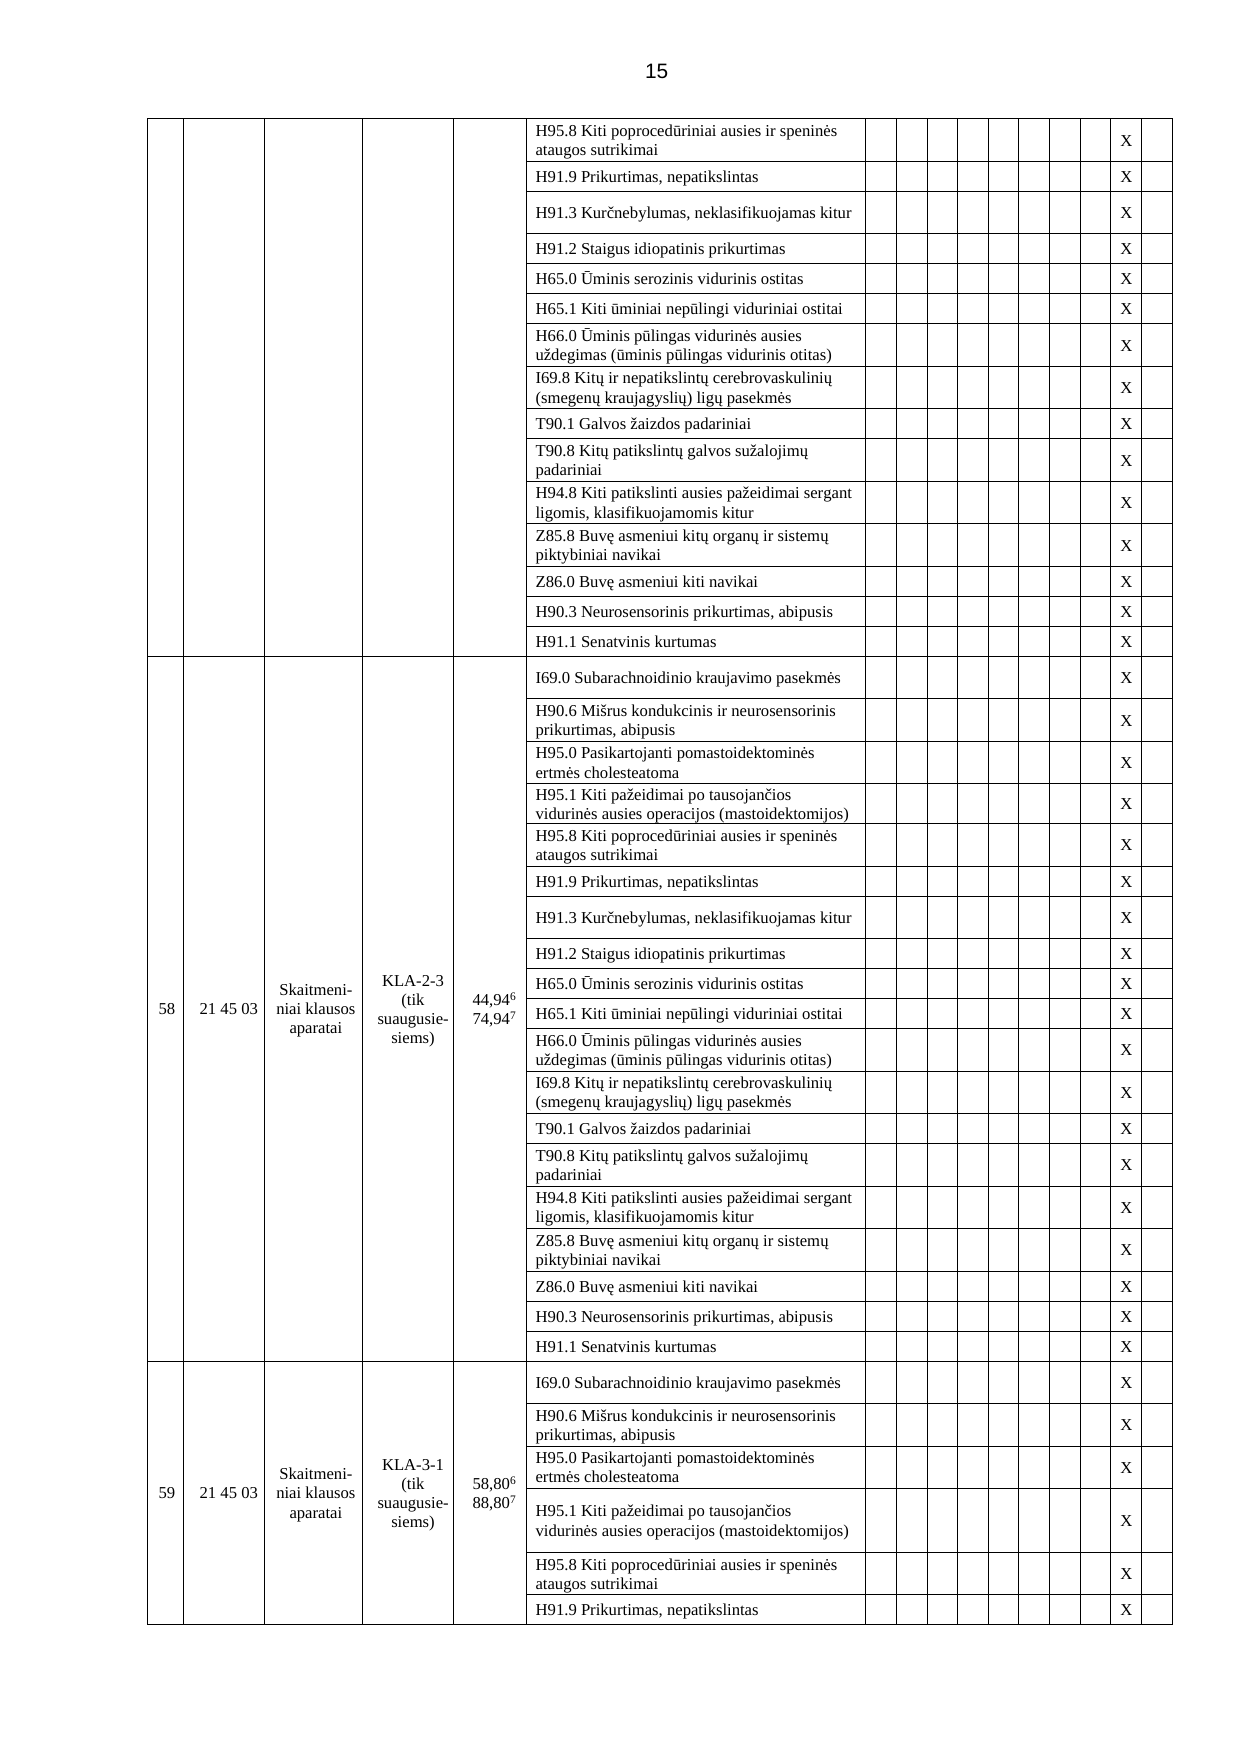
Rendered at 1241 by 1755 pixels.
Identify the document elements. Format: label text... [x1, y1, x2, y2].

table_cell [958, 1404, 988, 1446]
table_cell [928, 1404, 957, 1446]
table_cell [928, 1553, 957, 1594]
table_cell [1173, 656, 1177, 698]
table_cell [1173, 438, 1177, 481]
table_cell [928, 1332, 957, 1361]
table_cell I69.0 Subarachnoidinio kraujavimo pasekmės [527, 1362, 865, 1403]
table_cell [928, 524, 957, 566]
table_cell [897, 192, 927, 233]
table_cell [897, 939, 927, 968]
table_cell [897, 1362, 927, 1403]
table_cell I69.8 Kitų ir nepatikslintų cerebrovaskulinių (smegenų kraujagyslių) ligų pasekmės [527, 1072, 865, 1113]
table_cell [897, 1302, 927, 1331]
table_cell H91.9 Prikurtimas, nepatikslintas [527, 1595, 865, 1624]
table_cell [958, 324, 988, 366]
table_cell [1050, 1404, 1080, 1446]
table_cell [1142, 409, 1172, 438]
table_cell H65.0 Ūminis serozinis vidurinis ostitas [527, 264, 865, 293]
table_cell [1142, 524, 1172, 566]
table_cell [1019, 597, 1049, 626]
table_cell X [1111, 264, 1141, 293]
table_cell [897, 657, 927, 698]
table_cell X [1111, 1362, 1141, 1403]
table_cell [958, 1595, 988, 1624]
table_cell [897, 1114, 927, 1143]
table_cell [897, 1447, 927, 1488]
table_cell [1019, 784, 1049, 823]
table_cell [1081, 1302, 1110, 1331]
table_cell [928, 1072, 957, 1113]
table_cell [1081, 1489, 1110, 1552]
table_cell [928, 1144, 957, 1186]
table_cell X [1111, 324, 1141, 366]
table_cell [1019, 439, 1049, 481]
table_cell [1081, 1332, 1110, 1361]
table_cell [897, 1595, 927, 1624]
table_cell [1019, 897, 1049, 938]
table_cell [866, 742, 896, 783]
table_cell [1050, 567, 1080, 596]
table_cell T90.8 Kitų patikslintų galvos sužalojimų padariniai [527, 1144, 865, 1186]
table_cell [1173, 783, 1177, 823]
table_cell [928, 824, 957, 866]
table_cell [928, 1362, 957, 1403]
table_cell [1173, 626, 1177, 656]
table_cell [897, 439, 927, 481]
table_cell [1081, 657, 1110, 698]
table_cell [1050, 409, 1080, 438]
table_cell [958, 1302, 988, 1331]
table_cell [1081, 897, 1110, 938]
table_cell [1050, 324, 1080, 366]
table_cell [1142, 482, 1172, 523]
table_cell [897, 784, 927, 823]
table_cell [958, 999, 988, 1028]
table_cell [1142, 742, 1172, 783]
table_cell [897, 867, 927, 896]
table_cell [1050, 1553, 1080, 1594]
table_cell [958, 234, 988, 263]
table_cell [1173, 741, 1177, 783]
table_cell [958, 627, 988, 656]
table_cell [928, 1029, 957, 1071]
table_cell [1050, 969, 1080, 998]
table_cell H91.2 Staigus idiopatinis prikurtimas [527, 939, 865, 968]
table_cell [1050, 1595, 1080, 1624]
table_cell H95.1 Kiti pažeidimai po tausojančios vidurinės ausies operacijos (mastoidektomijos) [527, 784, 865, 823]
table_cell [1142, 1362, 1172, 1403]
table_cell [958, 939, 988, 968]
table_cell Skaitmeni- niai klausos aparatai [265, 1362, 362, 1624]
table_cell T90.1 Galvos žaizdos padariniai [527, 409, 865, 438]
table_cell H90.6 Mišrus kondukcinis ir neurosensorinis prikurtimas, abipusis [527, 699, 865, 741]
table_cell I69.0 Subarachnoidinio kraujavimo pasekmės [527, 657, 865, 698]
table_cell [866, 367, 896, 408]
table_cell [1177, 481, 1182, 523]
table_cell X [1111, 1447, 1141, 1488]
table_cell [928, 897, 957, 938]
table_cell [1019, 1595, 1049, 1624]
table_cell [1081, 294, 1110, 323]
table_cell [897, 367, 927, 408]
table_cell [958, 1553, 988, 1594]
table_cell [1142, 897, 1172, 938]
table_cell [958, 1187, 988, 1228]
table_cell [1081, 1144, 1110, 1186]
table_cell [1142, 939, 1172, 968]
table_cell H65.1 Kiti ūminiai nepūlingi viduriniai ostitai [527, 999, 865, 1028]
table_cell [989, 1029, 1018, 1071]
table_cell [897, 294, 927, 323]
table_cell [897, 567, 927, 596]
table_cell 59 [148, 1362, 183, 1624]
table_cell [1173, 998, 1177, 1028]
table_cell [1050, 1187, 1080, 1228]
table_cell X [1111, 897, 1141, 938]
table_cell [1173, 596, 1177, 626]
table_cell H90.3 Neurosensorinis prikurtimas, abipusis [527, 1302, 865, 1331]
table_cell 58,806 88,807 [454, 1362, 526, 1624]
table_cell [958, 482, 988, 523]
table_cell [1019, 264, 1049, 293]
table_cell X [1111, 1114, 1141, 1143]
table_cell [928, 439, 957, 481]
table_cell X [1111, 234, 1141, 263]
table_cell [1142, 439, 1172, 481]
table_cell [958, 867, 988, 896]
table_cell [1050, 1229, 1080, 1271]
table_cell [1173, 1552, 1177, 1594]
table_cell [1081, 119, 1110, 161]
table_cell [1050, 482, 1080, 523]
table_cell [989, 1072, 1018, 1113]
table_cell [1177, 1488, 1182, 1552]
table_cell [1142, 824, 1172, 866]
table_cell [148, 119, 183, 656]
table_cell [1050, 897, 1080, 938]
table_cell [1177, 1301, 1182, 1331]
table_cell [1019, 409, 1049, 438]
table_cell [1019, 1362, 1049, 1403]
table_cell H95.8 Kiti poprocedūriniai ausies ir speninės ataugos sutrikimai [527, 824, 865, 866]
table_cell X [1111, 1144, 1141, 1186]
table_cell [1177, 1186, 1182, 1228]
table_cell [1081, 324, 1110, 366]
table_cell [1050, 824, 1080, 866]
table_cell [958, 524, 988, 566]
table_cell [1081, 1447, 1110, 1488]
table_cell [897, 1029, 927, 1071]
table_cell [1142, 119, 1172, 161]
table_cell [866, 969, 896, 998]
table_cell [1050, 784, 1080, 823]
table_cell 44,946 74,947 [454, 657, 526, 1361]
table_cell X [1111, 1072, 1141, 1113]
table_cell [1019, 1447, 1049, 1488]
table_cell X [1111, 657, 1141, 698]
table_cell [866, 482, 896, 523]
table_cell X [1111, 939, 1141, 968]
table_cell H91.9 Prikurtimas, nepatikslintas [527, 867, 865, 896]
table_cell [989, 824, 1018, 866]
table_cell X [1111, 1029, 1141, 1071]
table_cell [1050, 439, 1080, 481]
table_cell [958, 1332, 988, 1361]
table_cell [989, 784, 1018, 823]
table_cell [989, 1447, 1018, 1488]
table_cell [866, 784, 896, 823]
table_cell [1142, 192, 1172, 233]
table_cell [1081, 999, 1110, 1028]
table_cell [1019, 1404, 1049, 1446]
table_cell X [1111, 969, 1141, 998]
table_cell X [1111, 1187, 1141, 1228]
table_cell [958, 897, 988, 938]
table_cell 58 [148, 657, 183, 1361]
table_cell [989, 264, 1018, 293]
table_cell [928, 867, 957, 896]
table_cell [958, 567, 988, 596]
table_cell H91.3 Kurčnebylumas, neklasifikuojamas kitur [527, 192, 865, 233]
table_cell [1173, 1594, 1177, 1624]
table_cell [1050, 1114, 1080, 1143]
table_cell [928, 627, 957, 656]
table_cell [1173, 1403, 1177, 1446]
table_cell [1177, 741, 1182, 783]
table_cell [866, 1144, 896, 1186]
table_cell [1050, 1332, 1080, 1361]
table_cell [1019, 1187, 1049, 1228]
table_cell [989, 999, 1018, 1028]
table_cell [1142, 1114, 1172, 1143]
table_cell [989, 1595, 1018, 1624]
table_cell [989, 1272, 1018, 1301]
table_cell [1050, 1272, 1080, 1301]
table_cell [897, 627, 927, 656]
table_cell 21 45 03 [184, 657, 264, 1361]
table_cell [958, 699, 988, 741]
table_cell [897, 119, 927, 161]
table_cell [928, 969, 957, 998]
table_cell [1177, 823, 1182, 866]
table_cell [184, 119, 264, 656]
table_cell [897, 482, 927, 523]
table_cell [989, 524, 1018, 566]
table_cell [928, 1447, 957, 1488]
table_cell [1177, 233, 1182, 263]
table_cell H91.1 Senatvinis kurtumas [527, 1332, 865, 1361]
table_cell [1173, 1228, 1177, 1271]
table_cell [897, 1489, 927, 1552]
table_cell [1081, 264, 1110, 293]
table_cell [928, 1302, 957, 1331]
table_cell [866, 897, 896, 938]
table_cell T90.8 Kitų patikslintų galvos sužalojimų padariniai [527, 439, 865, 481]
table_cell [1081, 969, 1110, 998]
table_cell [1081, 1229, 1110, 1271]
table_cell [989, 324, 1018, 366]
table_cell [989, 439, 1018, 481]
table_cell [989, 699, 1018, 741]
table_cell [1173, 698, 1177, 741]
table_cell [1050, 742, 1080, 783]
table_cell [928, 1187, 957, 1228]
table_cell [958, 192, 988, 233]
table_cell X [1111, 867, 1141, 896]
table_cell [1173, 523, 1177, 566]
table_cell [897, 1332, 927, 1361]
table_cell [1177, 1228, 1182, 1271]
table_cell [1081, 234, 1110, 263]
table_cell [1142, 1404, 1172, 1446]
table_cell [928, 192, 957, 233]
table_cell [1050, 1489, 1080, 1552]
table_cell [1019, 1144, 1049, 1186]
table_cell [1173, 161, 1177, 191]
table_cell H91.1 Senatvinis kurtumas [527, 627, 865, 656]
table_cell [1142, 1302, 1172, 1331]
table_cell [454, 119, 526, 656]
table_cell [958, 1144, 988, 1186]
table_cell [866, 1302, 896, 1331]
table_cell [928, 742, 957, 783]
table_cell [989, 1332, 1018, 1361]
table_cell [1081, 1187, 1110, 1228]
table_cell [1173, 1301, 1177, 1331]
table_cell [1177, 1028, 1182, 1071]
table_cell [958, 1489, 988, 1552]
table_cell [928, 1489, 957, 1552]
table_cell Z85.8 Buvę asmeniui kitų organų ir sistemų piktybiniai navikai [527, 524, 865, 566]
table_cell [1050, 524, 1080, 566]
table_cell [1177, 323, 1182, 366]
table_cell [1050, 867, 1080, 896]
table_cell [897, 524, 927, 566]
table_cell [265, 119, 362, 656]
table_cell [1177, 1552, 1182, 1594]
table_cell X [1111, 524, 1141, 566]
table_cell [1019, 234, 1049, 263]
table_cell [866, 294, 896, 323]
table_cell H90.6 Mišrus kondukcinis ir neurosensorinis prikurtimas, abipusis [527, 1404, 865, 1446]
table_cell [1081, 1553, 1110, 1594]
table_cell [1019, 1332, 1049, 1361]
table_cell [1177, 1113, 1182, 1143]
table_cell [1050, 939, 1080, 968]
table_cell [1050, 1029, 1080, 1071]
table_cell [989, 234, 1018, 263]
table_cell [1177, 438, 1182, 481]
table_cell X [1111, 1332, 1141, 1361]
table_cell [1173, 481, 1177, 523]
table_cell [1081, 939, 1110, 968]
table_cell [989, 1229, 1018, 1271]
table_cell [989, 162, 1018, 191]
table_cell H95.8 Kiti poprocedūriniai ausies ir speninės ataugos sutrikimai [527, 1553, 865, 1594]
table_cell [1019, 1229, 1049, 1271]
table_cell [1081, 627, 1110, 656]
table_cell [897, 324, 927, 366]
table_cell [928, 367, 957, 408]
table_cell KLA-3-1 (tik suaugusie-siems) [363, 1362, 453, 1624]
table_cell H91.2 Staigus idiopatinis prikurtimas [527, 234, 865, 263]
table_cell [1019, 742, 1049, 783]
table_cell [958, 367, 988, 408]
table_cell X [1111, 192, 1141, 233]
table_cell [1177, 191, 1182, 233]
table_cell X [1111, 742, 1141, 783]
table_cell [1142, 1144, 1172, 1186]
table_cell [897, 699, 927, 741]
table_cell [866, 324, 896, 366]
table_cell [866, 567, 896, 596]
table_cell [928, 1114, 957, 1143]
table_cell [1019, 1302, 1049, 1331]
table_cell [1142, 1447, 1172, 1488]
table_cell [897, 969, 927, 998]
table_cell [958, 1114, 988, 1143]
table_cell [958, 162, 988, 191]
table_cell [989, 294, 1018, 323]
table_cell [1173, 938, 1177, 968]
table_cell X [1111, 784, 1141, 823]
table_cell [866, 1072, 896, 1113]
table_cell [866, 409, 896, 438]
table_cell [1081, 824, 1110, 866]
table_cell [1081, 524, 1110, 566]
table_cell [866, 264, 896, 293]
table_cell [1173, 293, 1177, 323]
table_cell [1019, 1489, 1049, 1552]
table_cell [958, 657, 988, 698]
table_cell [989, 939, 1018, 968]
table_cell [928, 699, 957, 741]
table_cell [866, 939, 896, 968]
table_cell [1142, 324, 1172, 366]
table_cell [866, 1029, 896, 1071]
table_cell [1050, 1362, 1080, 1403]
table_cell [928, 482, 957, 523]
table_cell 21 45 03 [184, 1362, 264, 1624]
table_cell [866, 1553, 896, 1594]
table_cell [958, 784, 988, 823]
table_cell KLA-2-3 (tik suaugusie-siems) [363, 657, 453, 1361]
table_cell [1081, 1404, 1110, 1446]
table_cell [989, 657, 1018, 698]
table_cell [1019, 524, 1049, 566]
table_cell [1081, 742, 1110, 783]
table_cell [1177, 626, 1182, 656]
table_cell [1142, 294, 1172, 323]
table_cell [1177, 523, 1182, 566]
table_cell [928, 294, 957, 323]
table_cell [1173, 823, 1177, 866]
table_cell [928, 409, 957, 438]
table_cell [989, 742, 1018, 783]
table_cell [928, 119, 957, 161]
table_cell [897, 824, 927, 866]
table_cell [928, 162, 957, 191]
table_cell H95.8 Kiti poprocedūriniai ausies ir speninės ataugos sutrikimai [527, 119, 865, 161]
table_cell [958, 1272, 988, 1301]
table_cell H66.0 Ūminis pūlingas vidurinės ausies uždegimas (ūminis pūlingas vidurinis otitas) [527, 324, 865, 366]
table_cell [958, 824, 988, 866]
table_cell Z86.0 Buvę asmeniui kiti navikai [527, 1272, 865, 1301]
table_cell [989, 627, 1018, 656]
table_cell [958, 597, 988, 626]
table_cell Z85.8 Buvę asmeniui kitų organų ir sistemų piktybiniai navikai [527, 1229, 865, 1271]
table_cell [1142, 162, 1172, 191]
table_cell [1050, 234, 1080, 263]
table_cell [1173, 263, 1177, 293]
table_cell [1173, 191, 1177, 233]
table_cell [1019, 699, 1049, 741]
table_cell [866, 1272, 896, 1301]
table_cell [1081, 699, 1110, 741]
table_cell [1173, 566, 1177, 596]
table_cell [1142, 657, 1172, 698]
table_cell [1142, 1489, 1172, 1552]
table_cell [866, 119, 896, 161]
table_cell [866, 1595, 896, 1624]
table_cell [1019, 824, 1049, 866]
table_cell [928, 1595, 957, 1624]
table_cell [897, 1229, 927, 1271]
table_cell [958, 409, 988, 438]
table_cell [1173, 323, 1177, 366]
table_cell [1142, 264, 1172, 293]
table_cell [866, 824, 896, 866]
table_cell [1019, 567, 1049, 596]
table_cell [1173, 1446, 1177, 1488]
table_cell [1019, 867, 1049, 896]
table_cell [1142, 867, 1172, 896]
table_cell [1019, 1553, 1049, 1594]
table_cell [1050, 192, 1080, 233]
table_cell [1019, 482, 1049, 523]
table_cell [928, 264, 957, 293]
table_cell T90.1 Galvos žaizdos padariniai [527, 1114, 865, 1143]
table_cell [1142, 567, 1172, 596]
table_cell [1177, 938, 1182, 968]
table_cell [1142, 1029, 1172, 1071]
table_cell [1019, 367, 1049, 408]
table_cell X [1111, 367, 1141, 408]
table_cell [1019, 657, 1049, 698]
table_cell [1177, 783, 1182, 823]
table_cell [1019, 162, 1049, 191]
table_cell X [1111, 1553, 1141, 1594]
table_cell [989, 1553, 1018, 1594]
table_cell [1142, 234, 1172, 263]
table_cell [1177, 968, 1182, 998]
table_cell [1050, 119, 1080, 161]
table_cell [866, 1229, 896, 1271]
table_cell [1081, 439, 1110, 481]
table_cell H65.1 Kiti ūminiai nepūlingi viduriniai ostitai [527, 294, 865, 323]
table_cell [866, 524, 896, 566]
table_cell [928, 567, 957, 596]
table_cell [1177, 1594, 1182, 1624]
table_cell [928, 1229, 957, 1271]
table_cell [1081, 867, 1110, 896]
table_cell [989, 1187, 1018, 1228]
table_cell [1081, 367, 1110, 408]
table_cell [958, 1362, 988, 1403]
table_cell [897, 742, 927, 783]
table_cell [958, 264, 988, 293]
table_cell [989, 597, 1018, 626]
table_cell [989, 897, 1018, 938]
table_cell [897, 1404, 927, 1446]
table_cell [989, 409, 1018, 438]
table_cell [866, 657, 896, 698]
table_cell H94.8 Kiti patikslinti ausies pažeidimai sergant ligomis, klasifikuojamomis kitur [527, 482, 865, 523]
table_cell [866, 597, 896, 626]
table_cell [1081, 1029, 1110, 1071]
table_cell [1177, 263, 1182, 293]
table_cell [1177, 698, 1182, 741]
table_cell X [1111, 1489, 1141, 1552]
table_cell X [1111, 119, 1141, 161]
table_cell X [1111, 482, 1141, 523]
table_cell [958, 742, 988, 783]
table_cell [897, 1553, 927, 1594]
table_cell X [1111, 699, 1141, 741]
table_cell [1142, 1272, 1172, 1301]
table_cell [897, 597, 927, 626]
table_cell [866, 234, 896, 263]
table_cell [866, 1332, 896, 1361]
table_cell H90.3 Neurosensorinis prikurtimas, abipusis [527, 597, 865, 626]
table_cell [1081, 1072, 1110, 1113]
table_cell [989, 1404, 1018, 1446]
table_cell [958, 1029, 988, 1071]
table_cell [1173, 1488, 1177, 1552]
table_cell [989, 867, 1018, 896]
table_cell [1050, 264, 1080, 293]
table_cell [1050, 1144, 1080, 1186]
table_cell X [1111, 1229, 1141, 1271]
table_cell [989, 1144, 1018, 1186]
table_cell [1173, 366, 1177, 408]
table_cell [928, 784, 957, 823]
table_cell H91.9 Prikurtimas, nepatikslintas [527, 162, 865, 191]
table_cell [1081, 597, 1110, 626]
table_cell [1019, 324, 1049, 366]
table_cell [897, 1187, 927, 1228]
table_cell [1019, 1272, 1049, 1301]
table_cell [897, 409, 927, 438]
table_cell X [1111, 567, 1141, 596]
table_cell [989, 482, 1018, 523]
table_cell Z86.0 Buvę asmeniui kiti navikai [527, 567, 865, 596]
table_cell [866, 1489, 896, 1552]
table_cell H95.1 Kiti pažeidimai po tausojančios vidurinės ausies operacijos (mastoidektomijos) [527, 1489, 865, 1552]
table_cell [1177, 566, 1182, 596]
table_cell [866, 1404, 896, 1446]
table_cell [1173, 233, 1177, 263]
table_cell [1019, 1114, 1049, 1143]
table_cell [1177, 866, 1182, 896]
table_cell [1050, 294, 1080, 323]
table_cell [1177, 596, 1182, 626]
table_cell [1019, 1072, 1049, 1113]
table_cell [1081, 409, 1110, 438]
table_cell [1173, 866, 1177, 896]
table_cell [928, 999, 957, 1028]
table_cell [1177, 293, 1182, 323]
table_cell [1081, 162, 1110, 191]
table_cell [1142, 1332, 1172, 1361]
table_cell [1081, 192, 1110, 233]
table_cell [1173, 968, 1177, 998]
table_cell [989, 1489, 1018, 1552]
table_cell [866, 162, 896, 191]
table_cell [958, 969, 988, 998]
table_cell H95.0 Pasikartojanti pomastoidektominės ertmės cholesteatoma [527, 1447, 865, 1488]
table_cell [1173, 1143, 1177, 1186]
table_cell X [1111, 294, 1141, 323]
table_cell [897, 1144, 927, 1186]
table_cell [1050, 597, 1080, 626]
table_cell [1173, 1113, 1177, 1143]
table_cell [1177, 998, 1182, 1028]
table_cell [1142, 699, 1172, 741]
table_cell [866, 699, 896, 741]
table_cell [1142, 999, 1172, 1028]
table_cell [866, 999, 896, 1028]
table_cell [866, 1114, 896, 1143]
table_cell [1173, 1331, 1177, 1361]
table_cell [1019, 969, 1049, 998]
table_cell [1177, 1403, 1182, 1446]
table_cell [1050, 1302, 1080, 1331]
table_cell [1019, 119, 1049, 161]
table_cell [1142, 1187, 1172, 1228]
table_cell [1177, 896, 1182, 938]
table_cell [928, 597, 957, 626]
table_cell [989, 1114, 1018, 1143]
table_cell X [1111, 999, 1141, 1028]
table_cell H65.0 Ūminis serozinis vidurinis ostitas [527, 969, 865, 998]
table_cell [1177, 656, 1182, 698]
table_cell [897, 162, 927, 191]
table_cell [1050, 999, 1080, 1028]
table_cell [1050, 1072, 1080, 1113]
table_cell [1173, 118, 1177, 161]
table_cell X [1111, 824, 1141, 866]
table_cell [1019, 1029, 1049, 1071]
table_cell [928, 1272, 957, 1301]
table_cell [1081, 1362, 1110, 1403]
table_cell [1173, 1028, 1177, 1071]
table_cell H66.0 Ūminis pūlingas vidurinės ausies uždegimas (ūminis pūlingas vidurinis otitas) [527, 1029, 865, 1071]
table_cell [363, 119, 453, 656]
table_cell [1177, 1271, 1182, 1301]
table_cell [958, 119, 988, 161]
table_cell [1142, 1229, 1172, 1271]
table_cell [1050, 627, 1080, 656]
table_cell [958, 1072, 988, 1113]
table_cell [1173, 1186, 1177, 1228]
table_cell [1142, 969, 1172, 998]
table_cell [1173, 1271, 1177, 1301]
table_cell [1142, 597, 1172, 626]
table_cell [897, 999, 927, 1028]
table_cell [1050, 162, 1080, 191]
table_cell [989, 119, 1018, 161]
table_cell [1019, 294, 1049, 323]
table_cell [989, 1302, 1018, 1331]
table_cell X [1111, 409, 1141, 438]
table_cell [958, 1447, 988, 1488]
table_cell X [1111, 1302, 1141, 1331]
table_cell [1142, 1553, 1172, 1594]
table_cell [1019, 192, 1049, 233]
table_cell [1019, 999, 1049, 1028]
table_cell [1081, 1114, 1110, 1143]
table_cell Skaitmeni- niai klausos aparatai [265, 657, 362, 1361]
table_cell [1177, 366, 1182, 408]
table_cell H94.8 Kiti patikslinti ausies pažeidimai sergant ligomis, klasifikuojamomis kitur [527, 1187, 865, 1228]
table_cell [989, 567, 1018, 596]
table_cell [866, 1187, 896, 1228]
table_cell [958, 294, 988, 323]
table_cell X [1111, 439, 1141, 481]
table_cell [989, 192, 1018, 233]
table_cell [866, 627, 896, 656]
table_cell [1177, 1143, 1182, 1186]
table_cell [1081, 784, 1110, 823]
table_cell [989, 969, 1018, 998]
table_cell H91.3 Kurčnebylumas, neklasifikuojamas kitur [527, 897, 865, 938]
table_cell X [1111, 597, 1141, 626]
table_cell [866, 192, 896, 233]
table_cell X [1111, 1404, 1141, 1446]
table_cell [866, 867, 896, 896]
table_cell [1173, 896, 1177, 938]
table_cell [1173, 1361, 1177, 1403]
table_cell X [1111, 627, 1141, 656]
table_cell [1050, 699, 1080, 741]
table_cell [1081, 567, 1110, 596]
table_cell X [1111, 1272, 1141, 1301]
table_cell [1177, 1071, 1182, 1113]
table_cell [897, 264, 927, 293]
table_cell [1142, 1072, 1172, 1113]
table_cell [1050, 367, 1080, 408]
table_cell [1142, 367, 1172, 408]
table_cell H95.0 Pasikartojanti pomastoidektominės ertmės cholesteatoma [527, 742, 865, 783]
table_cell [1177, 118, 1182, 161]
table_cell [866, 1362, 896, 1403]
table_cell [1142, 1595, 1172, 1624]
table_cell [1173, 408, 1177, 438]
table_cell [1177, 1446, 1182, 1488]
table_cell [1081, 482, 1110, 523]
table_cell [1177, 1331, 1182, 1361]
table_cell [866, 1447, 896, 1488]
table_cell [1081, 1595, 1110, 1624]
table_cell [1050, 657, 1080, 698]
table_cell I69.8 Kitų ir nepatikslintų cerebrovaskulinių (smegenų kraujagyslių) ligų pasekmės [527, 367, 865, 408]
table_cell [1173, 1071, 1177, 1113]
table_cell [1177, 408, 1182, 438]
table_cell [928, 939, 957, 968]
table_cell [989, 367, 1018, 408]
table_cell [1177, 1361, 1182, 1403]
table_cell [1050, 1447, 1080, 1488]
table_cell [928, 234, 957, 263]
table_cell [928, 657, 957, 698]
table_cell [1177, 161, 1182, 191]
table_cell [958, 439, 988, 481]
table_cell [1019, 939, 1049, 968]
table_cell [928, 324, 957, 366]
table_cell [897, 234, 927, 263]
table_cell [958, 1229, 988, 1271]
table_cell X [1111, 1595, 1141, 1624]
table_cell [989, 1362, 1018, 1403]
table_cell [1142, 784, 1172, 823]
table_cell [1142, 627, 1172, 656]
table_cell [897, 897, 927, 938]
table_cell [866, 439, 896, 481]
table_cell [1019, 627, 1049, 656]
table_cell [897, 1072, 927, 1113]
table_cell X [1111, 162, 1141, 191]
table_cell [1081, 1272, 1110, 1301]
table_cell [897, 1272, 927, 1301]
